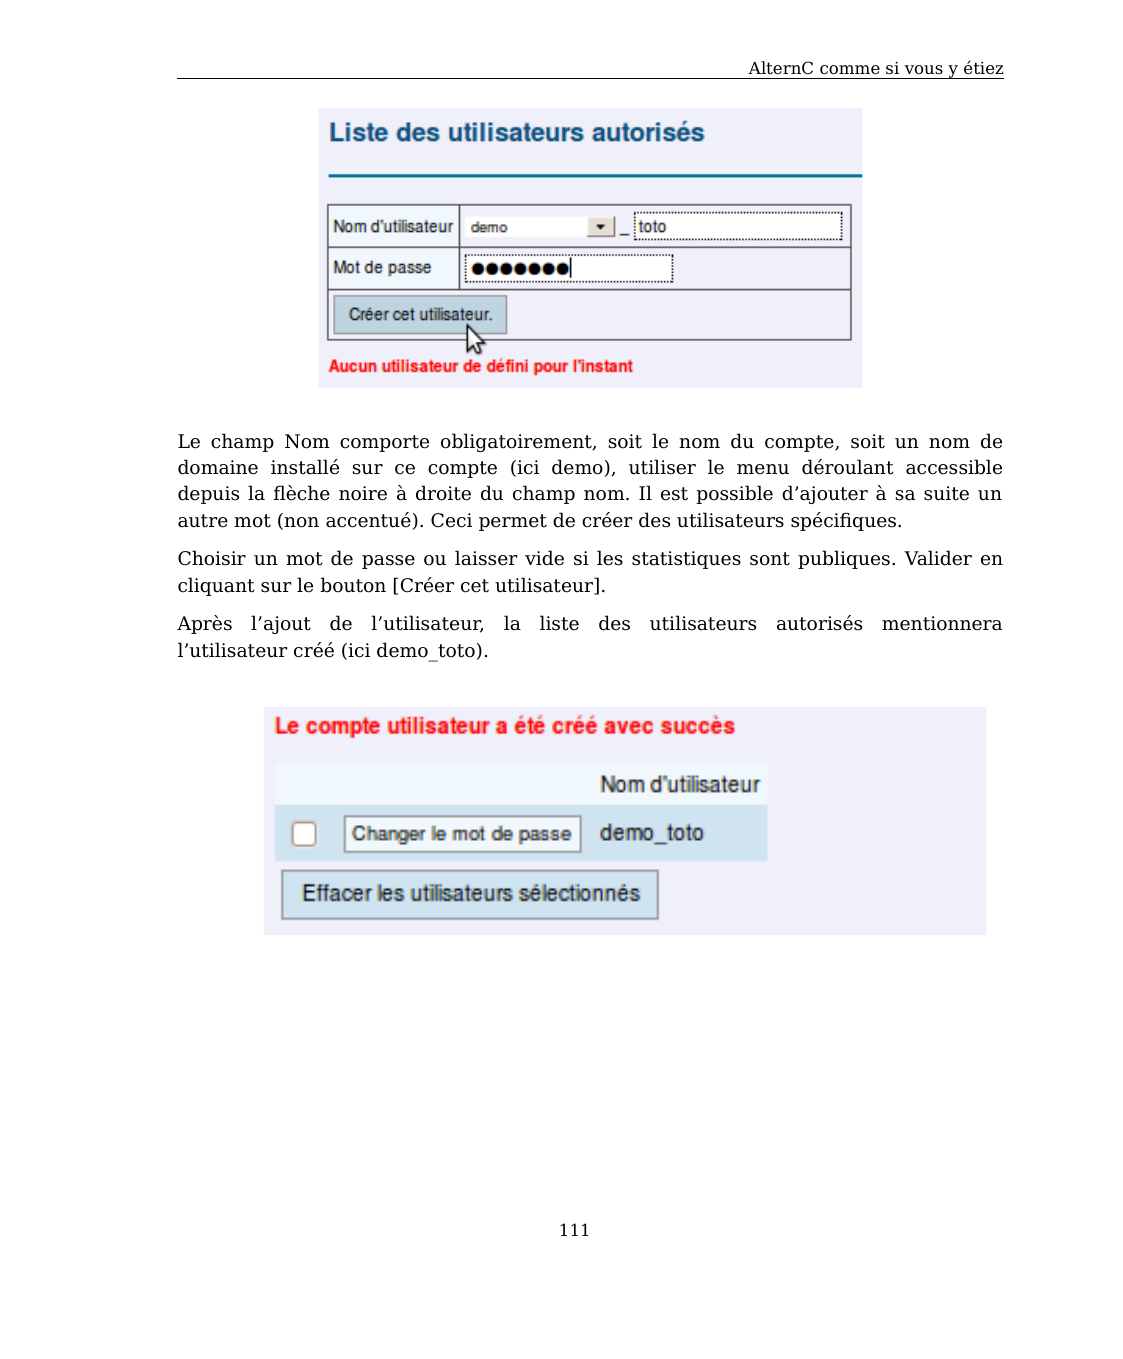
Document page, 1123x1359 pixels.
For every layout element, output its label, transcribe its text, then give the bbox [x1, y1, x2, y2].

picture [318, 108, 863, 388]
text Après l’ajout de l’utilisateur, la liste des utilisateurs autorisés mentionnera l’utilisateur créé (ici demo_toto). [177, 613, 1004, 661]
text Le champ Nom comporte obligatoirement, soit le nom du compte, soit un nom de domaine installé sur ce compte (ici demo), utiliser le menu déroulant accessible depuis la flèche noire à droite du champ nom. Il est possible d’ajouter à sa suite un autre mot (non accentué). Ceci permet de créer des utilisateurs spécifiques. [177, 431, 1004, 531]
picture [263, 707, 987, 935]
text Choisir un mot de passe ou laisser vide si les statistiques sont publiques. Valider en cliquant sur le bouton [Créer cet utilisateur]. [177, 548, 1004, 596]
